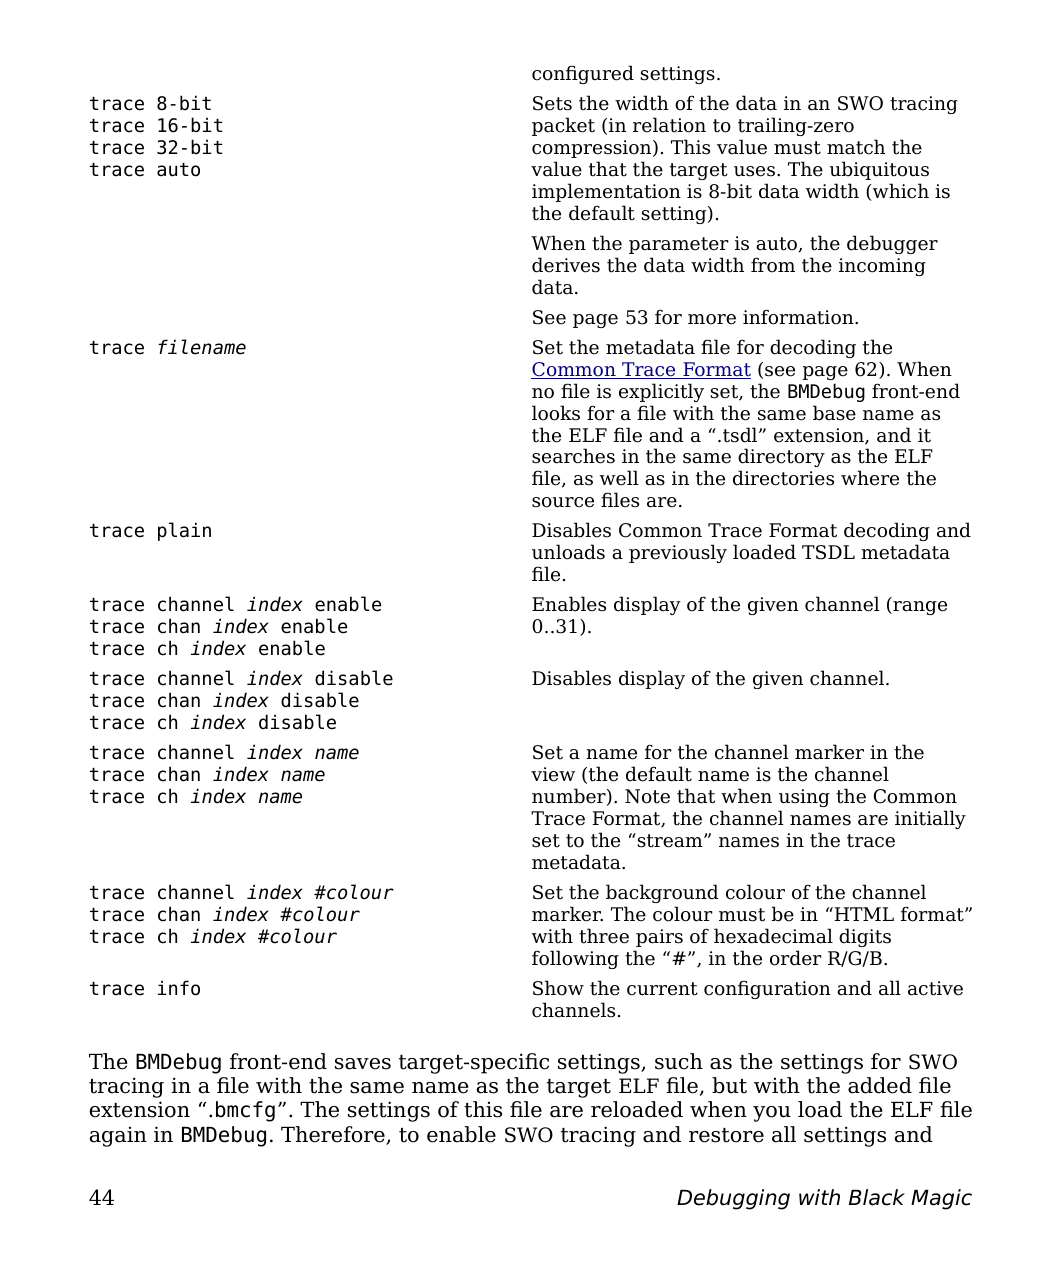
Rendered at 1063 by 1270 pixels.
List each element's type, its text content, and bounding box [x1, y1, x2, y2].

table_cell trace channel index #colour trace chan index #colour trace ch index #colour [89, 878, 531, 974]
table_cell trace filename [89, 333, 531, 516]
table_cell trace channel index name trace chan index name trace ch index name [89, 738, 531, 878]
text The BMDebug front-end saves target-specific settings, such as the settings for SWO tracing in a file with the same name as the target ELF file, but with the added file extension “.bmcfg”. The settings of this file are reloaded when you load the ELF file again in BMDebug. Therefore, to enable SWO tracing and restore all settings and [88, 1050, 974, 1147]
table_cell Disables display of the given channel. [531, 664, 974, 738]
table_cell trace 8-bit trace 16-bit trace 32-bit trace auto [89, 89, 531, 333]
table_cell trace plain [89, 516, 531, 590]
table_cell trace channel index enable trace chan index enable trace ch index enable [89, 590, 531, 664]
table_cell Show the current configuration and all active channels. [531, 974, 974, 1026]
table_cell configured settings. [531, 59, 974, 89]
table_cell Sets the width of the data in an SWO tracing packet (in relation to trailing-zero compression). This value must match the value that the target uses. The ubiquitous implementation is 8-bit data width (which is the default setting). When the parameter is auto, the debugger derives the data width from the incoming data. See page 53 for more information. [531, 89, 974, 333]
table_cell trace info [89, 974, 531, 1026]
table_cell trace channel index disable trace chan index disable trace ch index disable [89, 664, 531, 738]
table_cell Enables display of the given channel (range 0..31). [531, 590, 974, 664]
table_cell Set the background colour of the channel marker. The colour must be in “HTML format” with three pairs of hexadecimal digits following the “#”, in the order R/G/B. [531, 878, 974, 974]
table_cell Disables Common Trace Format decoding and unloads a previously loaded TSDL metadata file. [531, 516, 974, 590]
table_cell [89, 59, 531, 89]
table_cell Set the metadata file for decoding the Common Trace Format (see page 62). When no file is explicitly set, the BMDebug front-end looks for a file with the same base name as the ELF file and a “.tsdl” extension, and it searches in the same directory as the ELF file, as well as in the directories where the source files are. [531, 333, 974, 516]
table_cell Set a name for the channel marker in the view (the default name is the channel number). Note that when using the Common Trace Format, the channel names are initially set to the “stream” names in the trace metadata. [531, 738, 974, 878]
